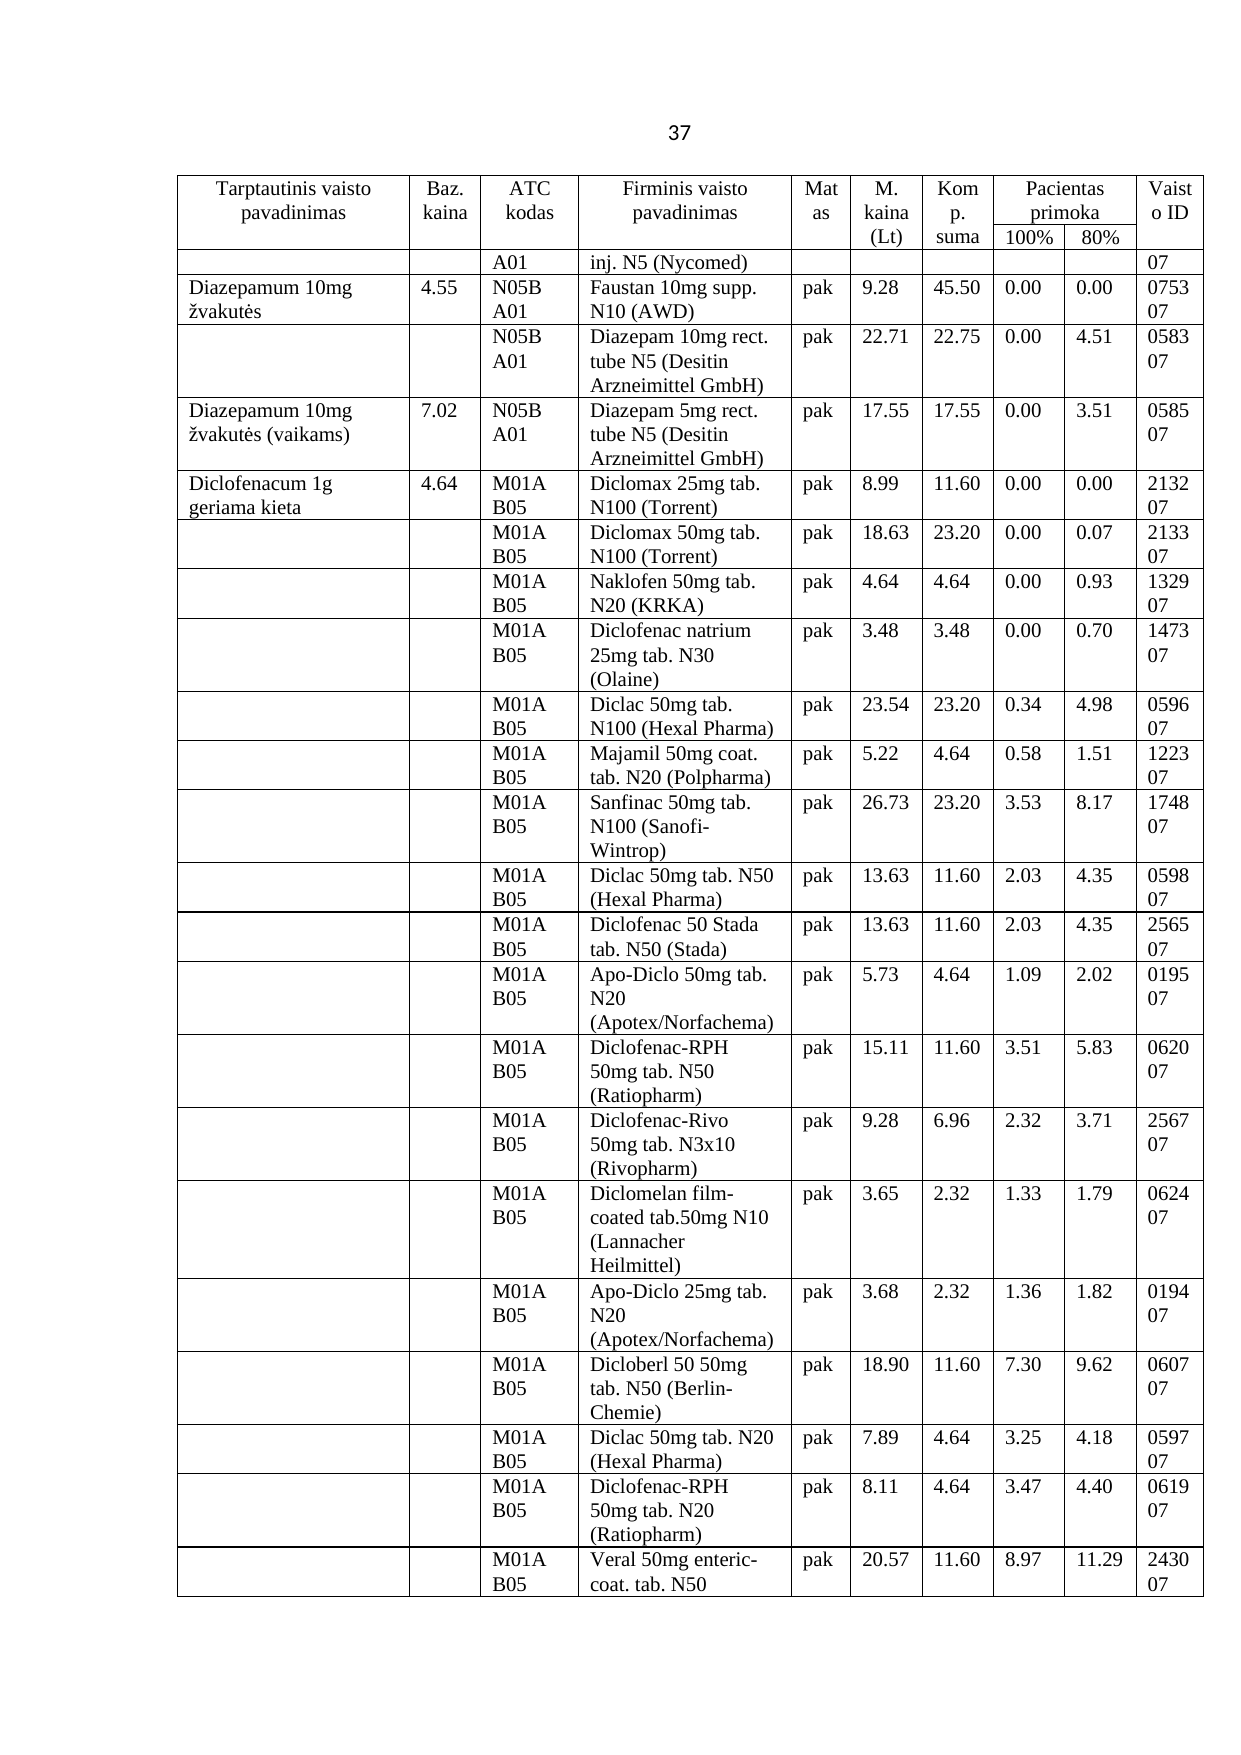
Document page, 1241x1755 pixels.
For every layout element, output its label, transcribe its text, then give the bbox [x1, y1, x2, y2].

table_cell A01 [481, 250, 578, 274]
table_cell 0.00 [1065, 275, 1136, 323]
table_header Matas [792, 176, 850, 249]
table_cell 3.53 [994, 790, 1064, 862]
table_cell pak [792, 1108, 850, 1180]
table_cell [178, 790, 409, 862]
table_cell pak [792, 569, 850, 617]
table_cell [178, 1425, 409, 1473]
table_cell 0.58 [994, 741, 1064, 789]
table_cell 80% [1065, 225, 1136, 249]
table_cell 3.48 [923, 619, 993, 691]
table_cell M01A B05 [481, 471, 578, 519]
table_cell 019407 [1137, 1279, 1203, 1351]
table_cell 11.60 [923, 471, 993, 519]
table_cell pak [792, 1352, 850, 1424]
table_cell pak [792, 1035, 850, 1107]
table_cell [178, 962, 409, 1034]
table_cell 213207 [1137, 471, 1203, 519]
table_cell Diclac 50mg tab. N20 (Hexal Pharma) [579, 1425, 791, 1473]
table_cell 11.60 [923, 1352, 993, 1424]
table_cell 07 [1137, 250, 1203, 274]
table_cell 059807 [1137, 863, 1203, 911]
table_cell [178, 1352, 409, 1424]
table_cell 22.71 [851, 325, 922, 397]
table_cell 1.51 [1065, 741, 1136, 789]
table_cell [410, 790, 480, 862]
table_cell 4.51 [1065, 325, 1136, 397]
table_cell [410, 250, 480, 274]
table_cell 9.28 [851, 1108, 922, 1180]
table_cell pak [792, 1474, 850, 1546]
table_cell Diazepam 10mg rect. tube N5 (Desitin Arzneimittel GmbH) [579, 325, 791, 397]
table_header Pacientas primoka [994, 176, 1136, 224]
table_header Firminis vaisto pavadinimas [579, 176, 791, 249]
table_cell pak [792, 1425, 850, 1473]
table_cell M01A B05 [481, 1548, 578, 1596]
table_cell 7.02 [410, 398, 480, 470]
table_cell pak [792, 790, 850, 862]
table_cell 11.60 [923, 913, 993, 961]
table_cell 17.55 [851, 398, 922, 470]
table_cell Naklofen 50mg tab. N20 (KRKA) [579, 569, 791, 617]
table_cell 3.47 [994, 1474, 1064, 1546]
table_cell Diclomax 25mg tab. N100 (Torrent) [579, 471, 791, 519]
table_cell Diclac 50mg tab. N100 (Hexal Pharma) [579, 692, 791, 740]
table_cell 213307 [1137, 520, 1203, 568]
table_cell [178, 741, 409, 789]
table_cell M01A B05 [481, 692, 578, 740]
table_cell 3.65 [851, 1181, 922, 1277]
table_cell 058307 [1137, 325, 1203, 397]
table_cell 4.55 [410, 275, 480, 323]
table_cell [994, 250, 1064, 274]
table_cell Diazepam 5mg rect. tube N5 (Desitin Arzneimittel GmbH) [579, 398, 791, 470]
table_cell [410, 1279, 480, 1351]
table_cell 0.00 [994, 471, 1064, 519]
table_cell 23.20 [923, 790, 993, 862]
table_header Komp. suma (Lt) [923, 176, 993, 249]
table_cell 132907 [1137, 569, 1203, 617]
table_cell 45.50 [923, 275, 993, 323]
table_cell 11.29 [1065, 1548, 1136, 1596]
table_cell 8.99 [851, 471, 922, 519]
table_cell 1.09 [994, 962, 1064, 1034]
table_cell M01A B05 [481, 741, 578, 789]
table_cell Apo-Diclo 50mg tab. N20 (Apotex/Norfachema) [579, 962, 791, 1034]
table_cell [410, 619, 480, 691]
table_header Baz. kaina [410, 176, 480, 249]
table_cell 0.07 [1065, 520, 1136, 568]
table_cell M01A B05 [481, 790, 578, 862]
table_cell 0.00 [994, 520, 1064, 568]
table_cell 4.64 [923, 1474, 993, 1546]
table_cell 2.32 [923, 1279, 993, 1351]
table_cell 1.33 [994, 1181, 1064, 1277]
table_cell [178, 1181, 409, 1277]
table_cell 2.02 [1065, 962, 1136, 1034]
table_cell Diclofenac natrium 25mg tab. N30 (Olaine) [579, 619, 791, 691]
table_cell 23.20 [923, 692, 993, 740]
table_cell 059607 [1137, 692, 1203, 740]
table_cell 256707 [1137, 1108, 1203, 1180]
table_cell [1065, 250, 1136, 274]
table_cell Diclofenacum 1g geriama kieta [178, 471, 409, 519]
table_cell [410, 1548, 480, 1596]
table_cell 22.75 [923, 325, 993, 397]
table_cell 2.03 [994, 913, 1064, 961]
table_cell 061907 [1137, 1474, 1203, 1546]
table_cell 0.93 [1065, 569, 1136, 617]
table_cell pak [792, 471, 850, 519]
table_cell 3.25 [994, 1425, 1064, 1473]
table_cell 058507 [1137, 398, 1203, 470]
table_cell [410, 1425, 480, 1473]
table_cell 5.22 [851, 741, 922, 789]
table_cell Diclofenac 50 Stada tab. N50 (Stada) [579, 913, 791, 961]
table_cell 019507 [1137, 962, 1203, 1034]
table_cell 3.51 [1065, 398, 1136, 470]
table_cell 4.64 [851, 569, 922, 617]
table_cell Apo-Diclo 25mg tab. N20 (Apotex/Norfachema) [579, 1279, 791, 1351]
table_cell 11.60 [923, 1548, 993, 1596]
table_cell 174807 [1137, 790, 1203, 862]
table_cell pak [792, 275, 850, 323]
table_cell 13.63 [851, 913, 922, 961]
table_cell [410, 1352, 480, 1424]
table_cell 3.68 [851, 1279, 922, 1351]
table_cell 0.00 [994, 275, 1064, 323]
table_cell [178, 1279, 409, 1351]
table_header ATC kodas [481, 176, 578, 249]
table_cell 7.89 [851, 1425, 922, 1473]
table_cell M01A B05 [481, 913, 578, 961]
table_cell Diazepamum 10mg žvakutės [178, 275, 409, 323]
table_cell 1.36 [994, 1279, 1064, 1351]
table_cell 243007 [1137, 1548, 1203, 1596]
table_cell 060707 [1137, 1352, 1203, 1424]
table_cell [410, 962, 480, 1034]
table_cell 0.00 [994, 569, 1064, 617]
table_cell inj. N5 (Nycomed) [579, 250, 791, 274]
table_cell 256507 [1137, 913, 1203, 961]
table_cell M01A B05 [481, 1181, 578, 1277]
table_cell 3.48 [851, 619, 922, 691]
table_cell [851, 250, 922, 274]
table_cell [410, 913, 480, 961]
table_cell 26.73 [851, 790, 922, 862]
table_cell 0.34 [994, 692, 1064, 740]
table_cell pak [792, 692, 850, 740]
table_cell M01A B05 [481, 619, 578, 691]
table_cell Diclac 50mg tab. N50 (Hexal Pharma) [579, 863, 791, 911]
table_cell 5.73 [851, 962, 922, 1034]
table_cell 0.00 [994, 619, 1064, 691]
table_cell pak [792, 398, 850, 470]
table_cell pak [792, 520, 850, 568]
table_cell 4.64 [923, 569, 993, 617]
table_cell 18.63 [851, 520, 922, 568]
table_cell 3.51 [994, 1035, 1064, 1107]
table_cell 0.00 [994, 398, 1064, 470]
table_cell [410, 1181, 480, 1277]
table_cell [410, 741, 480, 789]
table_cell Majamil 50mg coat. tab. N20 (Polpharma) [579, 741, 791, 789]
table_cell [410, 1108, 480, 1180]
table_cell Diclofenac-Rivo 50mg tab. N3x10 (Rivopharm) [579, 1108, 791, 1180]
table_cell 2.03 [994, 863, 1064, 911]
table_cell 6.96 [923, 1108, 993, 1180]
table_cell 0.00 [1065, 471, 1136, 519]
table_cell 4.18 [1065, 1425, 1136, 1473]
table_cell pak [792, 1181, 850, 1277]
table_cell [178, 325, 409, 397]
table_cell N05B A01 [481, 325, 578, 397]
table_cell 20.57 [851, 1548, 922, 1596]
table_cell 1.79 [1065, 1181, 1136, 1277]
table_header Vaisto ID [1137, 176, 1203, 249]
table_cell 4.35 [1065, 913, 1136, 961]
table_cell [410, 863, 480, 911]
table_cell 11.60 [923, 1035, 993, 1107]
table_cell [178, 1035, 409, 1107]
table_cell [178, 1548, 409, 1596]
table_cell 4.35 [1065, 863, 1136, 911]
table_cell 3.71 [1065, 1108, 1136, 1180]
table_cell N05B A01 [481, 275, 578, 323]
table_cell Veral 50mg enteric-coat. tab. N50 [579, 1548, 791, 1596]
table_cell 8.11 [851, 1474, 922, 1546]
table_cell M01A B05 [481, 569, 578, 617]
table_cell pak [792, 325, 850, 397]
table_cell 4.64 [923, 1425, 993, 1473]
table_cell 062007 [1137, 1035, 1203, 1107]
table_cell 15.11 [851, 1035, 922, 1107]
table_cell M01A B05 [481, 1425, 578, 1473]
table_cell 4.40 [1065, 1474, 1136, 1546]
table_cell [410, 1474, 480, 1546]
table_cell [410, 1035, 480, 1107]
table_header M. kaina (Lt) [851, 176, 922, 249]
table_header Tarptautinis vaisto pavadinimas [178, 176, 409, 249]
table_cell 23.54 [851, 692, 922, 740]
table_cell M01A B05 [481, 520, 578, 568]
table_cell 075307 [1137, 275, 1203, 323]
table_cell [410, 520, 480, 568]
table_cell 0.70 [1065, 619, 1136, 691]
table_cell 4.64 [410, 471, 480, 519]
table_cell pak [792, 1548, 850, 1596]
table_cell 4.64 [923, 962, 993, 1034]
table_cell [792, 250, 850, 274]
table_cell 4.64 [923, 741, 993, 789]
table_cell 18.90 [851, 1352, 922, 1424]
table_cell M01A B05 [481, 863, 578, 911]
table_cell Diclofenac-RPH 50mg tab. N50 (Ratiopharm) [579, 1035, 791, 1107]
table_cell [410, 325, 480, 397]
table_cell [178, 569, 409, 617]
table_cell M01A B05 [481, 1474, 578, 1546]
table_cell [178, 863, 409, 911]
table_cell Diazepamum 10mg žvakutės (vaikams) [178, 398, 409, 470]
table_cell Diclomelan film-coated tab.50mg N10 (Lannacher Heilmittel) [579, 1181, 791, 1277]
table_cell [178, 520, 409, 568]
table_cell 0.00 [994, 325, 1064, 397]
table_cell [178, 913, 409, 961]
table_cell 2.32 [994, 1108, 1064, 1180]
table_cell 23.20 [923, 520, 993, 568]
table_cell M01A B05 [481, 1035, 578, 1107]
table_cell 11.60 [923, 863, 993, 911]
table_cell [178, 692, 409, 740]
table_cell pak [792, 863, 850, 911]
table_cell Dicloberl 50 50mg tab. N50 (Berlin-Chemie) [579, 1352, 791, 1424]
table_cell [178, 619, 409, 691]
table_cell 1.82 [1065, 1279, 1136, 1351]
table_cell M01A B05 [481, 1279, 578, 1351]
table_cell Diclofenac-RPH 50mg tab. N20 (Ratiopharm) [579, 1474, 791, 1546]
table_cell 8.97 [994, 1548, 1064, 1596]
table_cell 7.30 [994, 1352, 1064, 1424]
table_cell [178, 250, 409, 274]
table_cell 5.25 [923, 250, 993, 274]
table_cell N05B A01 [481, 398, 578, 470]
table_cell 5.83 [1065, 1035, 1136, 1107]
table_cell 122307 [1137, 741, 1203, 789]
table_cell Sanfinac 50mg tab. N100 (Sanofi-Wintrop) [579, 790, 791, 862]
table_cell Faustan 10mg supp. N10 (AWD) [579, 275, 791, 323]
table_cell M01A B05 [481, 1352, 578, 1424]
table_cell 8.17 [1065, 790, 1136, 862]
table_cell 059707 [1137, 1425, 1203, 1473]
table_cell pak [792, 619, 850, 691]
table_cell [410, 692, 480, 740]
table_cell 17.55 [923, 398, 993, 470]
table_cell 9.28 [851, 275, 922, 323]
table_cell M01A B05 [481, 1108, 578, 1180]
table_cell 9.62 [1065, 1352, 1136, 1424]
table_cell 4.98 [1065, 692, 1136, 740]
table_cell Diclomax 50mg tab. N100 (Torrent) [579, 520, 791, 568]
table_cell 147307 [1137, 619, 1203, 691]
table_cell 2.32 [923, 1181, 993, 1277]
table_cell [410, 569, 480, 617]
table_cell 100% [994, 225, 1064, 249]
table_cell [178, 1474, 409, 1546]
table_cell 062407 [1137, 1181, 1203, 1277]
table_cell pak [792, 913, 850, 961]
table_cell pak [792, 962, 850, 1034]
table_cell pak [792, 1279, 850, 1351]
table_cell pak [792, 741, 850, 789]
table_cell [178, 1108, 409, 1180]
table_cell 13.63 [851, 863, 922, 911]
table_cell M01A B05 [481, 962, 578, 1034]
